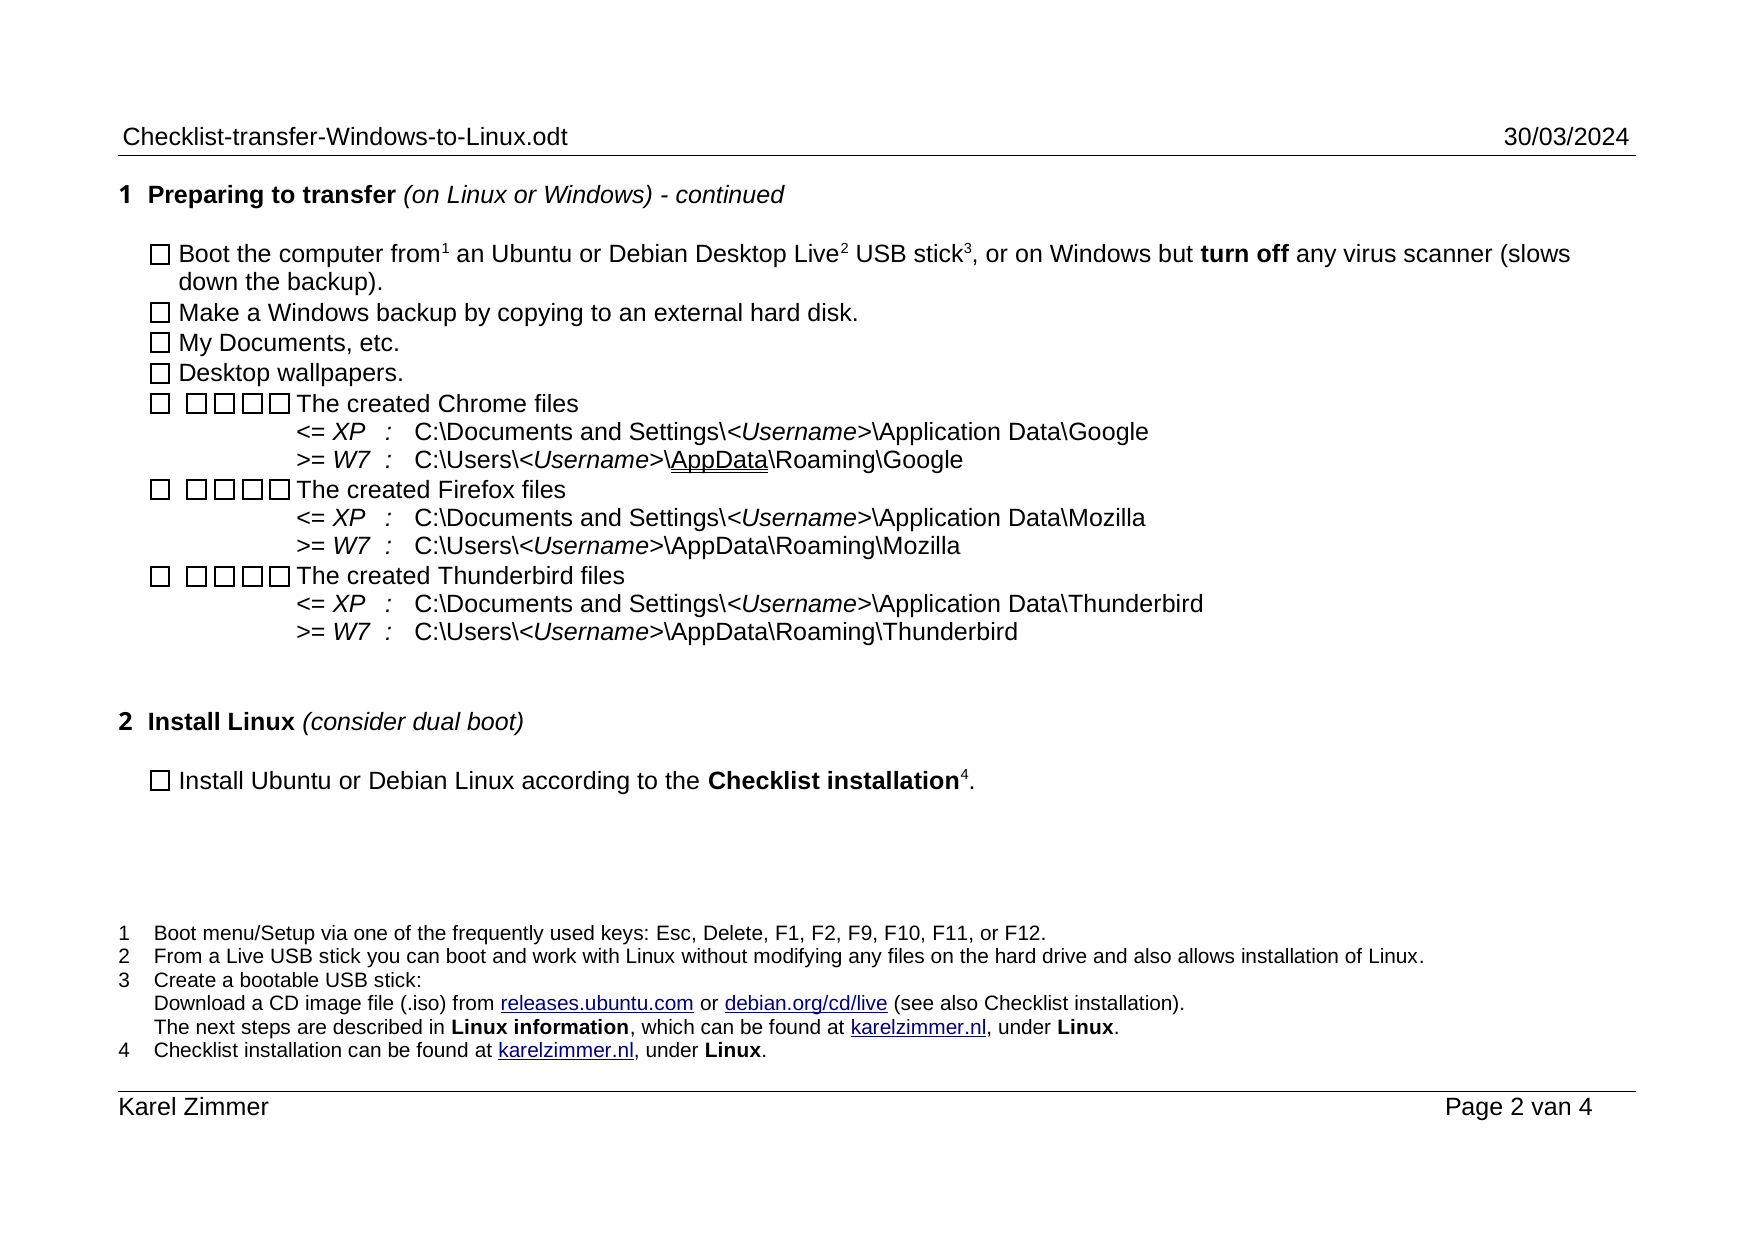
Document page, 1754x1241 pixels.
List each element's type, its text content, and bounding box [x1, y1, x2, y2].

table_cell The created Chrome files <= XP : C:\Documents and Settings\<Username>\Application Data\Google >= W7 : C:\Users\<Username>\AppData\Roaming\Google [177, 388, 1617, 475]
table_cell [141, 561, 177, 647]
table_cell Desktop wallpapers. [177, 358, 1617, 388]
table_cell [141, 328, 177, 358]
table_header [141, 765, 177, 796]
table_header Install Ubuntu or Debian Linux according to the Checklist installation. [177, 765, 1617, 796]
table_cell [141, 358, 177, 388]
table_cell [141, 388, 177, 475]
table_cell The created Firefox files <= XP : C:\Documents and Settings\<Username>\Application Data\Mozilla >= W7 : C:\Users\<Username>\AppData\Roaming\Mozilla [177, 475, 1617, 561]
table_cell My Documents, etc. [177, 328, 1617, 358]
list Install Linux (consider dual boot) [118, 703, 1636, 737]
table_cell Make a Windows backup by copying to an external hard disk. [177, 298, 1617, 328]
table_cell [141, 298, 177, 328]
list Preparing to transfer (on Linux or Windows) - continued [118, 177, 1636, 211]
table_cell The created Thunderbird files <= XP : C:\Documents and Settings\<Username>\Application Data\Thunderbird >= W7 : C:\Users\<Username>\AppData\Roaming\Thunderbird [177, 561, 1617, 647]
table_header [141, 239, 177, 297]
table_header Boot the computer from an Ubuntu or Debian Desktop Live USB stick, or on Windows but turn off any virus scanner (slows down the backup). [177, 239, 1617, 297]
table_cell [141, 475, 177, 561]
